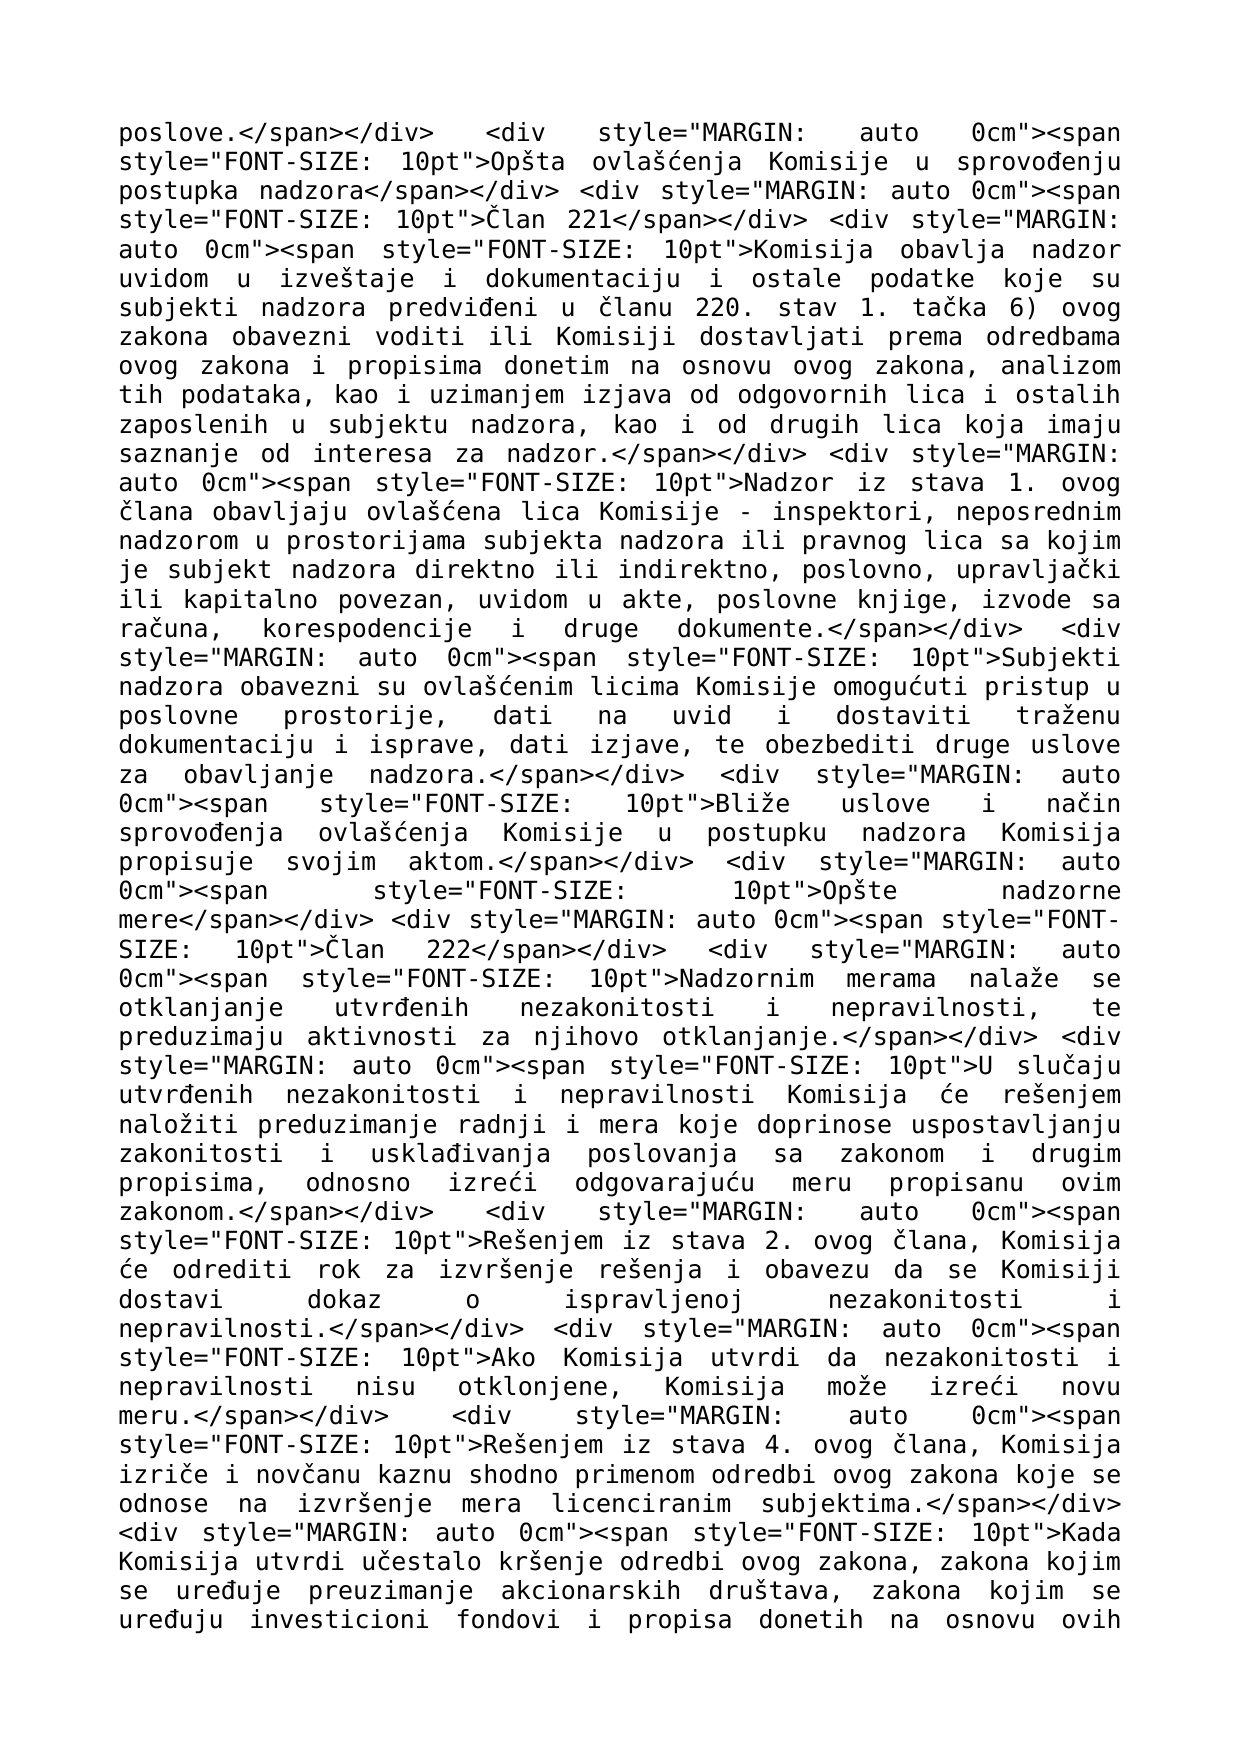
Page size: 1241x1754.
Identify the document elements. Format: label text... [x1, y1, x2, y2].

text poslove.</span></div> <div style="MARGIN: auto 0cm"><span style="FONT-SIZE: 10pt">Opšta ovlašćenja Komisije u sprovođenju postupka nadzora</span></div> <div style="MARGIN: auto 0cm"><span style="FONT-SIZE: 10pt">Član 221</span></div> <div style="MARGIN: auto 0cm"><span style="FONT-SIZE: 10pt">Komisija obavlja nadzor uvidom u izveštaje i dokumentaciju i ostale podatke koje su subjekti nadzora predviđeni u članu 220. stav 1. tačka 6) ovog zakona obavezni voditi ili Komisiji dostavljati prema odredbama ovog zakona i propisima donetim na osnovu ovog zakona, analizom tih podataka, kao i uzimanjem izjava od odgovornih lica i ostalih zaposlenih u subjektu nadzora, kao i od drugih lica koja imaju saznanje od interesa za nadzor.</span></div> <div style="MARGIN: auto 0cm"><span style="FONT-SIZE: 10pt">Nadzor iz stava 1. ovog člana obavljaju ovlašćena lica Komisije - inspektori, neposrednim nadzorom u prostorijama subjekta nadzora ili pravnog lica sa kojim je subjekt nadzora direktno ili indirektno, poslovno, upravljački ili kapitalno povezan, uvidom u akte, poslovne knjige, izvode sa računa, korespodencije i druge dokumente.</span></div> <div style="MARGIN: auto 0cm"><span style="FONT-SIZE: 10pt">Subjekti nadzora obavezni su ovlašćenim licima Komisije omogućuti pristup u poslovne prostorije, dati na uvid i dostaviti traženu dokumentaciju i isprave, dati izjave, te obezbediti druge uslove za obavljanje nadzora.</span></div> <div style="MARGIN: auto 0cm"><span style="FONT-SIZE: 10pt">Bliže uslove i način sprovođenja ovlašćenja Komisije u postupku nadzora Komisija propisuje svojim aktom.</span></div> <div style="MARGIN: auto 0cm"><span style="FONT-SIZE: 10pt">Opšte nadzorne mere</span></div> <div style="MARGIN: auto 0cm"><span style="FONT-SIZE: 10pt">Član 222</span></div> <div style="MARGIN: auto 0cm"><span style="FONT-SIZE: 10pt">Nadzornim merama nalaže se otklanjanje utvrđenih nezakonitosti i nepravilnosti, te preduzimaju aktivnosti za njihovo otklanjanje.</span></div> <div style="MARGIN: auto 0cm"><span style="FONT-SIZE: 10pt">U slučaju utvrđenih nezakonitosti i nepravilnosti Komisija će rešenjem naložiti preduzimanje radnji i mera koje doprinose uspostavljanju zakonitosti i usklađivanja poslovanja sa zakonom i drugim propisima, odnosno izreći odgovarajuću meru propisanu ovim zakonom.</span></div> <div style="MARGIN: auto 0cm"><span style="FONT-SIZE: 10pt">Rešenjem iz stava 2. ovog člana, Komisija će odrediti rok za izvršenje rešenja i obavezu da se Komisiji dostavi dokaz o ispravljenoj nezakonitosti i nepravilnosti.</span></div> <div style="MARGIN: auto 0cm"><span style="FONT-SIZE: 10pt">Ako Komisija utvrdi da nezakonitosti i nepravilnosti nisu otklonjene, Komisija može izreći novu meru.</span></div> <div style="MARGIN: auto 0cm"><span style="FONT-SIZE: 10pt">Rešenjem iz stava 4. ovog člana, Komisija izriče i novčanu kaznu shodno primenom odredbi ovog zakona koje se odnose na izvršenje mera licenciranim subjektima.</span></div> <div style="MARGIN: auto 0cm"><span style="FONT-SIZE: 10pt">Kada Komisija utvrdi učestalo kršenje odredbi ovog zakona, zakona kojim se uređuje preuzimanje akcionarskih društava, zakona kojim se uređuju investicioni fondovi i propisa donetih na osnovu ovih [118, 118, 1122, 1635]
